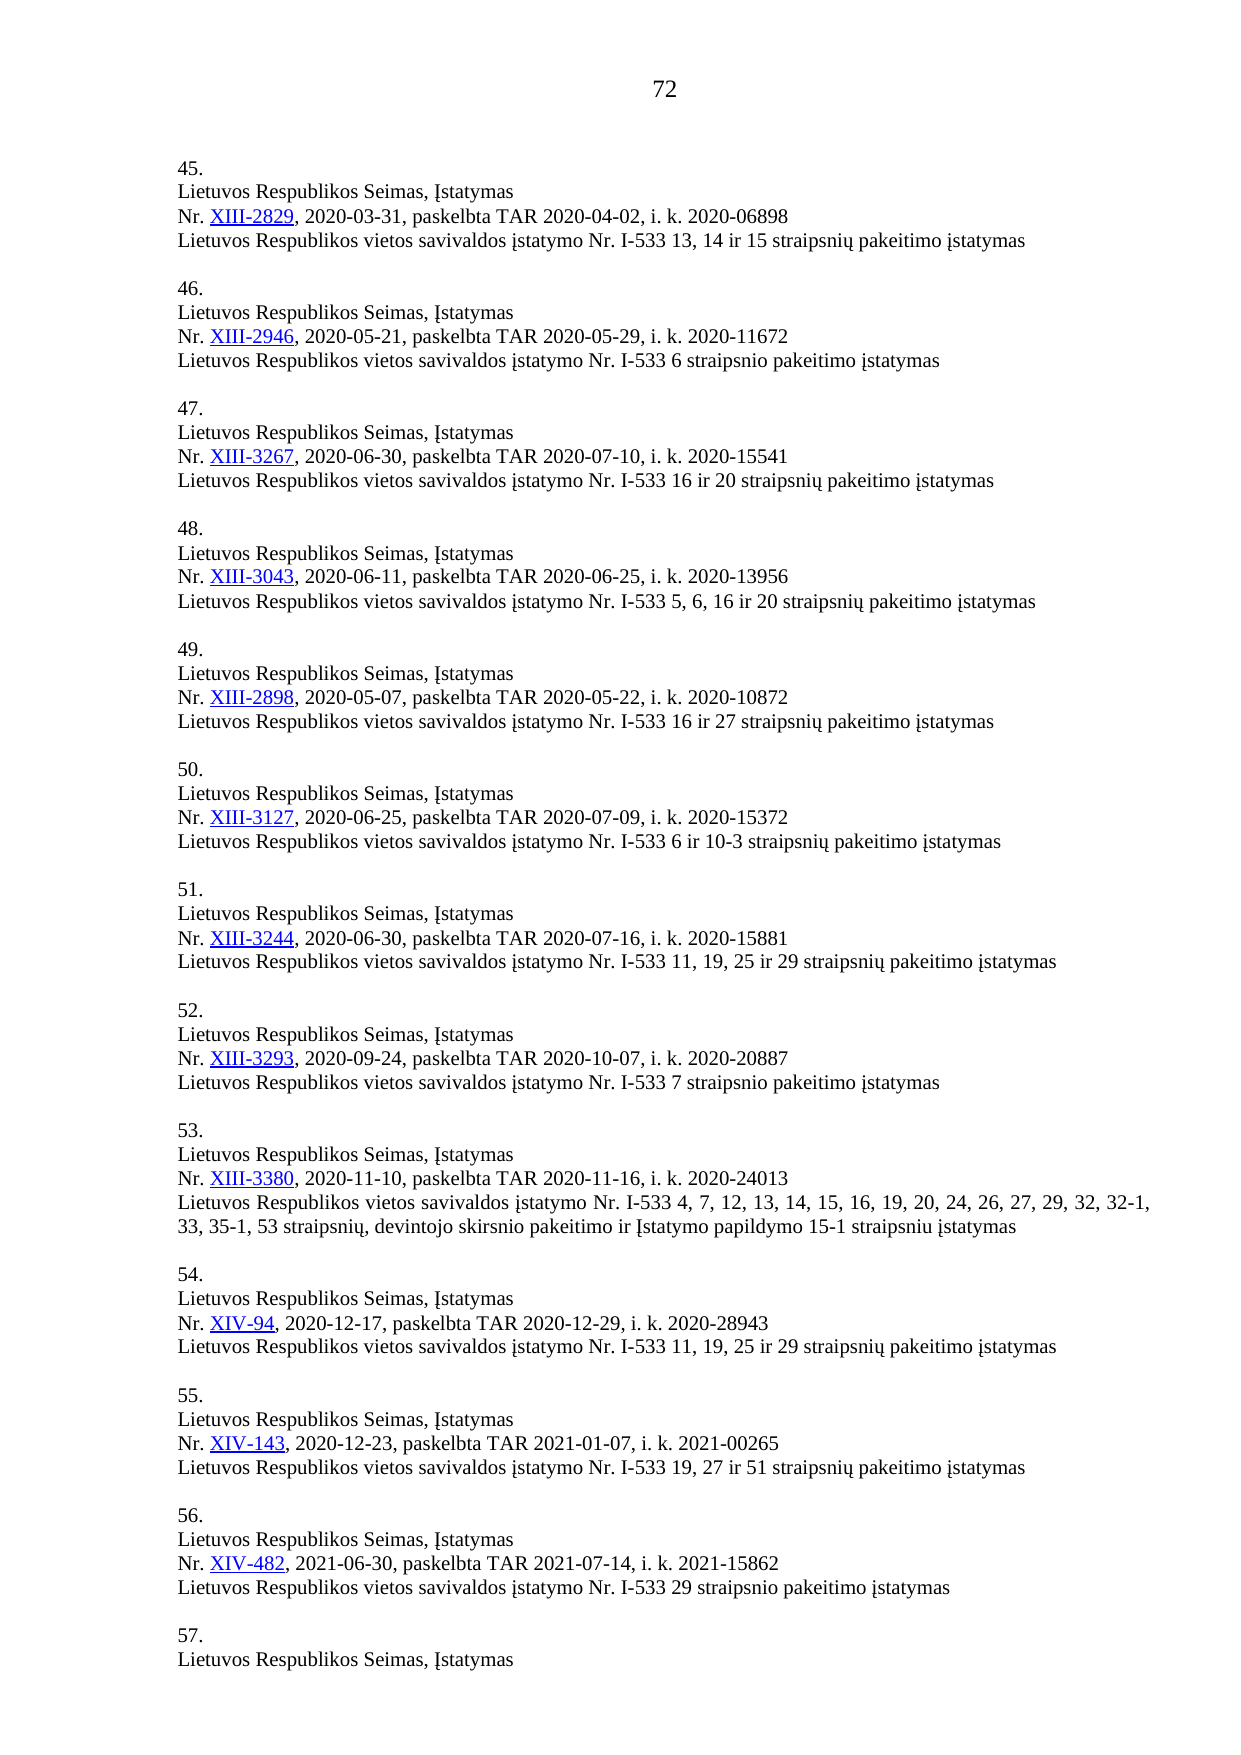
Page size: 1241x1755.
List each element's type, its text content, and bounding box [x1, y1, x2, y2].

text Lietuvos Respublikos Seimas, Įstatymas [177, 179, 1152, 203]
text Lietuvos Respublikos vietos savivaldos įstatymo Nr. I-533 13, 14 ir 15 straipsnių pakeitimo įstatymas [177, 228, 1152, 252]
text Nr. XIII-3127, 2020-06-25, paskelbta TAR 2020-07-09, i. k. 2020-15372 [177, 805, 1152, 829]
text Lietuvos Respublikos vietos savivaldos įstatymo Nr. I-533 5, 6, 16 ir 20 straipsnių pakeitimo įstatymas [177, 588, 1152, 613]
text 55. [177, 1383, 1152, 1407]
text Nr. XIII-2898, 2020-05-07, paskelbta TAR 2020-05-22, i. k. 2020-10872 [177, 685, 1152, 709]
text Lietuvos Respublikos Seimas, Įstatymas [177, 1407, 1152, 1431]
text Nr. XIV-143, 2020-12-23, paskelbta TAR 2021-01-07, i. k. 2021-00265 [177, 1431, 1152, 1455]
text Lietuvos Respublikos Seimas, Įstatymas [177, 901, 1152, 925]
text 57. [177, 1623, 1152, 1647]
text Lietuvos Respublikos vietos savivaldos įstatymo Nr. I-533 7 straipsnio pakeitimo įstatymas [177, 1070, 1152, 1094]
text Lietuvos Respublikos vietos savivaldos įstatymo Nr. I-533 11, 19, 25 ir 29 straipsnių pakeitimo įstatymas [177, 1334, 1152, 1358]
text Lietuvos Respublikos Seimas, Įstatymas [177, 781, 1152, 805]
text 51. [177, 877, 1152, 901]
text Lietuvos Respublikos vietos savivaldos įstatymo Nr. I-533 19, 27 ir 51 straipsnių pakeitimo įstatymas [177, 1455, 1152, 1479]
text Nr. XIII-2946, 2020-05-21, paskelbta TAR 2020-05-29, i. k. 2020-11672 [177, 324, 1152, 348]
text Nr. XIII-3244, 2020-06-30, paskelbta TAR 2020-07-16, i. k. 2020-15881 [177, 925, 1152, 949]
text Lietuvos Respublikos Seimas, Įstatymas [177, 1286, 1152, 1310]
text Lietuvos Respublikos vietos savivaldos įstatymo Nr. I-533 11, 19, 25 ir 29 straipsnių pakeitimo įstatymas [177, 949, 1152, 973]
text Nr. XIII-3380, 2020-11-10, paskelbta TAR 2020-11-16, i. k. 2020-24013 [177, 1166, 1152, 1190]
text 46. [177, 276, 1152, 300]
text 54. [177, 1262, 1152, 1286]
text Lietuvos Respublikos vietos savivaldos įstatymo Nr. I-533 6 straipsnio pakeitimo įstatymas [177, 348, 1152, 372]
text 52. [177, 998, 1152, 1022]
text Lietuvos Respublikos Seimas, Įstatymas [177, 1527, 1152, 1551]
text 49. [177, 637, 1152, 661]
text Lietuvos Respublikos Seimas, Įstatymas [177, 1142, 1152, 1166]
text Lietuvos Respublikos vietos savivaldos įstatymo Nr. I-533 29 straipsnio pakeitimo įstatymas [177, 1575, 1152, 1599]
text Nr. XIII-3267, 2020-06-30, paskelbta TAR 2020-07-10, i. k. 2020-15541 [177, 444, 1152, 468]
text Lietuvos Respublikos vietos savivaldos įstatymo Nr. I-533 4, 7, 12, 13, 14, 15, 16, 19, 20, 24, 26, 27, 29, 32, 32-1, 33, 35-1, 53 straipsnių, devintojo skirsnio pakeitimo ir Įstatymo papildymo 15-1 straipsniu įstatymas [177, 1190, 1152, 1238]
text 45. [177, 155, 1152, 179]
text 50. [177, 757, 1152, 781]
text Lietuvos Respublikos Seimas, Įstatymas [177, 1022, 1152, 1046]
text Nr. XIII-3293, 2020-09-24, paskelbta TAR 2020-10-07, i. k. 2020-20887 [177, 1046, 1152, 1070]
text Lietuvos Respublikos Seimas, Įstatymas [177, 661, 1152, 685]
text Nr. XIII-2829, 2020-03-31, paskelbta TAR 2020-04-02, i. k. 2020-06898 [177, 203, 1152, 228]
text 48. [177, 516, 1152, 540]
text 47. [177, 396, 1152, 420]
text Lietuvos Respublikos Seimas, Įstatymas [177, 420, 1152, 444]
text Lietuvos Respublikos vietos savivaldos įstatymo Nr. I-533 6 ir 10-3 straipsnių pakeitimo įstatymas [177, 829, 1152, 853]
text 56. [177, 1503, 1152, 1527]
text Nr. XIV-482, 2021-06-30, paskelbta TAR 2021-07-14, i. k. 2021-15862 [177, 1551, 1152, 1575]
text Lietuvos Respublikos vietos savivaldos įstatymo Nr. I-533 16 ir 20 straipsnių pakeitimo įstatymas [177, 468, 1152, 492]
text Lietuvos Respublikos Seimas, Įstatymas [177, 300, 1152, 324]
text Nr. XIII-3043, 2020-06-11, paskelbta TAR 2020-06-25, i. k. 2020-13956 [177, 564, 1152, 588]
text Lietuvos Respublikos Seimas, Įstatymas [177, 540, 1152, 564]
text Nr. XIV-94, 2020-12-17, paskelbta TAR 2020-12-29, i. k. 2020-28943 [177, 1310, 1152, 1334]
text Lietuvos Respublikos Seimas, Įstatymas [177, 1647, 1152, 1671]
text Lietuvos Respublikos vietos savivaldos įstatymo Nr. I-533 16 ir 27 straipsnių pakeitimo įstatymas [177, 709, 1152, 733]
text 53. [177, 1118, 1152, 1142]
